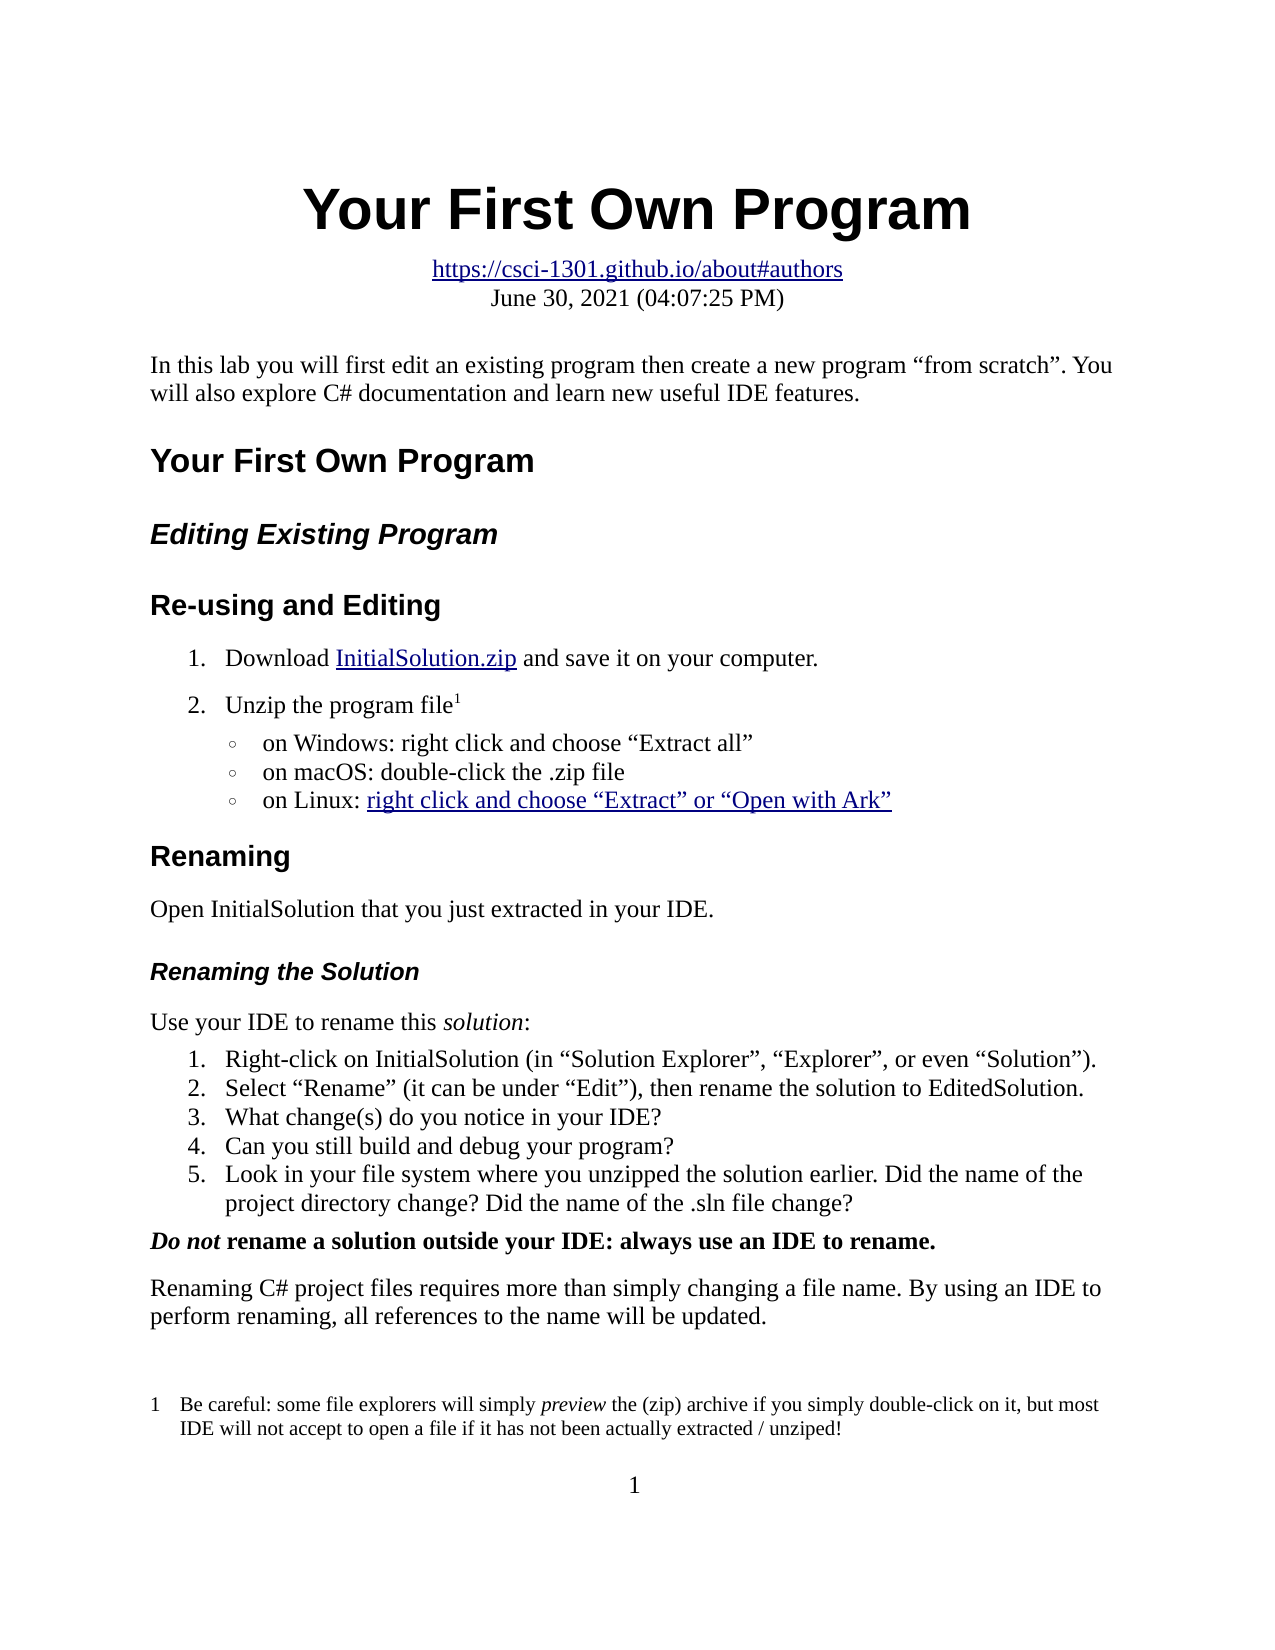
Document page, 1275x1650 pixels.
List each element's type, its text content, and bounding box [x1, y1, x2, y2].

list on Linux: right click and choose “Extract” or “Open with Ark” [225, 785, 1125, 814]
title Your First Own Program [150, 175, 1125, 242]
subtitle Renaming [150, 839, 1125, 873]
list Right-click on InitialSolution (in “Solution Explorer”, “Explorer”, or even “Solution”). [187, 1044, 1125, 1073]
list Unzip the program file [187, 690, 1125, 719]
text Renaming C# project files requires more than simply changing a file name. By using an IDE to perform renaming, all references to the name will be updated. [150, 1273, 1125, 1330]
text Do not rename a solution outside your IDE: always use an IDE to rename. [150, 1226, 1125, 1255]
list on Windows: right click and choose “Extract all” [225, 728, 1125, 757]
list Download InitialSolution.zip and save it on your computer. [187, 643, 1125, 672]
subtitle Your First Own Program [150, 441, 1125, 480]
text Use your IDE to rename this solution: [150, 1007, 1125, 1036]
list on macOS: double-click the .zip file [225, 757, 1125, 785]
text https://csci-1301.github.io/about#authors [150, 254, 1125, 283]
list Be careful: some file explorers will simply preview the (zip) archive if you simply double-click on it, but most IDE will not accept to open a file if it has not been actually extracted / unziped! [150, 1392, 1125, 1440]
subtitle Re-using and Editing [150, 588, 1125, 622]
text In this lab you will first edit an existing program then create a new program “from scratch”. You will also explore C# documentation and learn new useful IDE features. [150, 350, 1125, 407]
text June 30, 2021 (04:07:25 PM) [150, 283, 1125, 312]
list Can you still build and debug your program? [187, 1131, 1125, 1159]
list Look in your file system where you unzipped the solution earlier. Did the name of the project directory change? Did the name of the .sln file change? [187, 1159, 1125, 1217]
text Open InitialSolution that you just extracted in your IDE. [150, 894, 1125, 923]
subtitle Editing Existing Program [150, 517, 1125, 551]
list Select “Rename” (it can be under “Edit”), then rename the solution to EditedSolution. [187, 1073, 1125, 1102]
list What change(s) do you notice in your IDE? [187, 1102, 1125, 1131]
subtitle Renaming the Solution [150, 957, 1125, 985]
